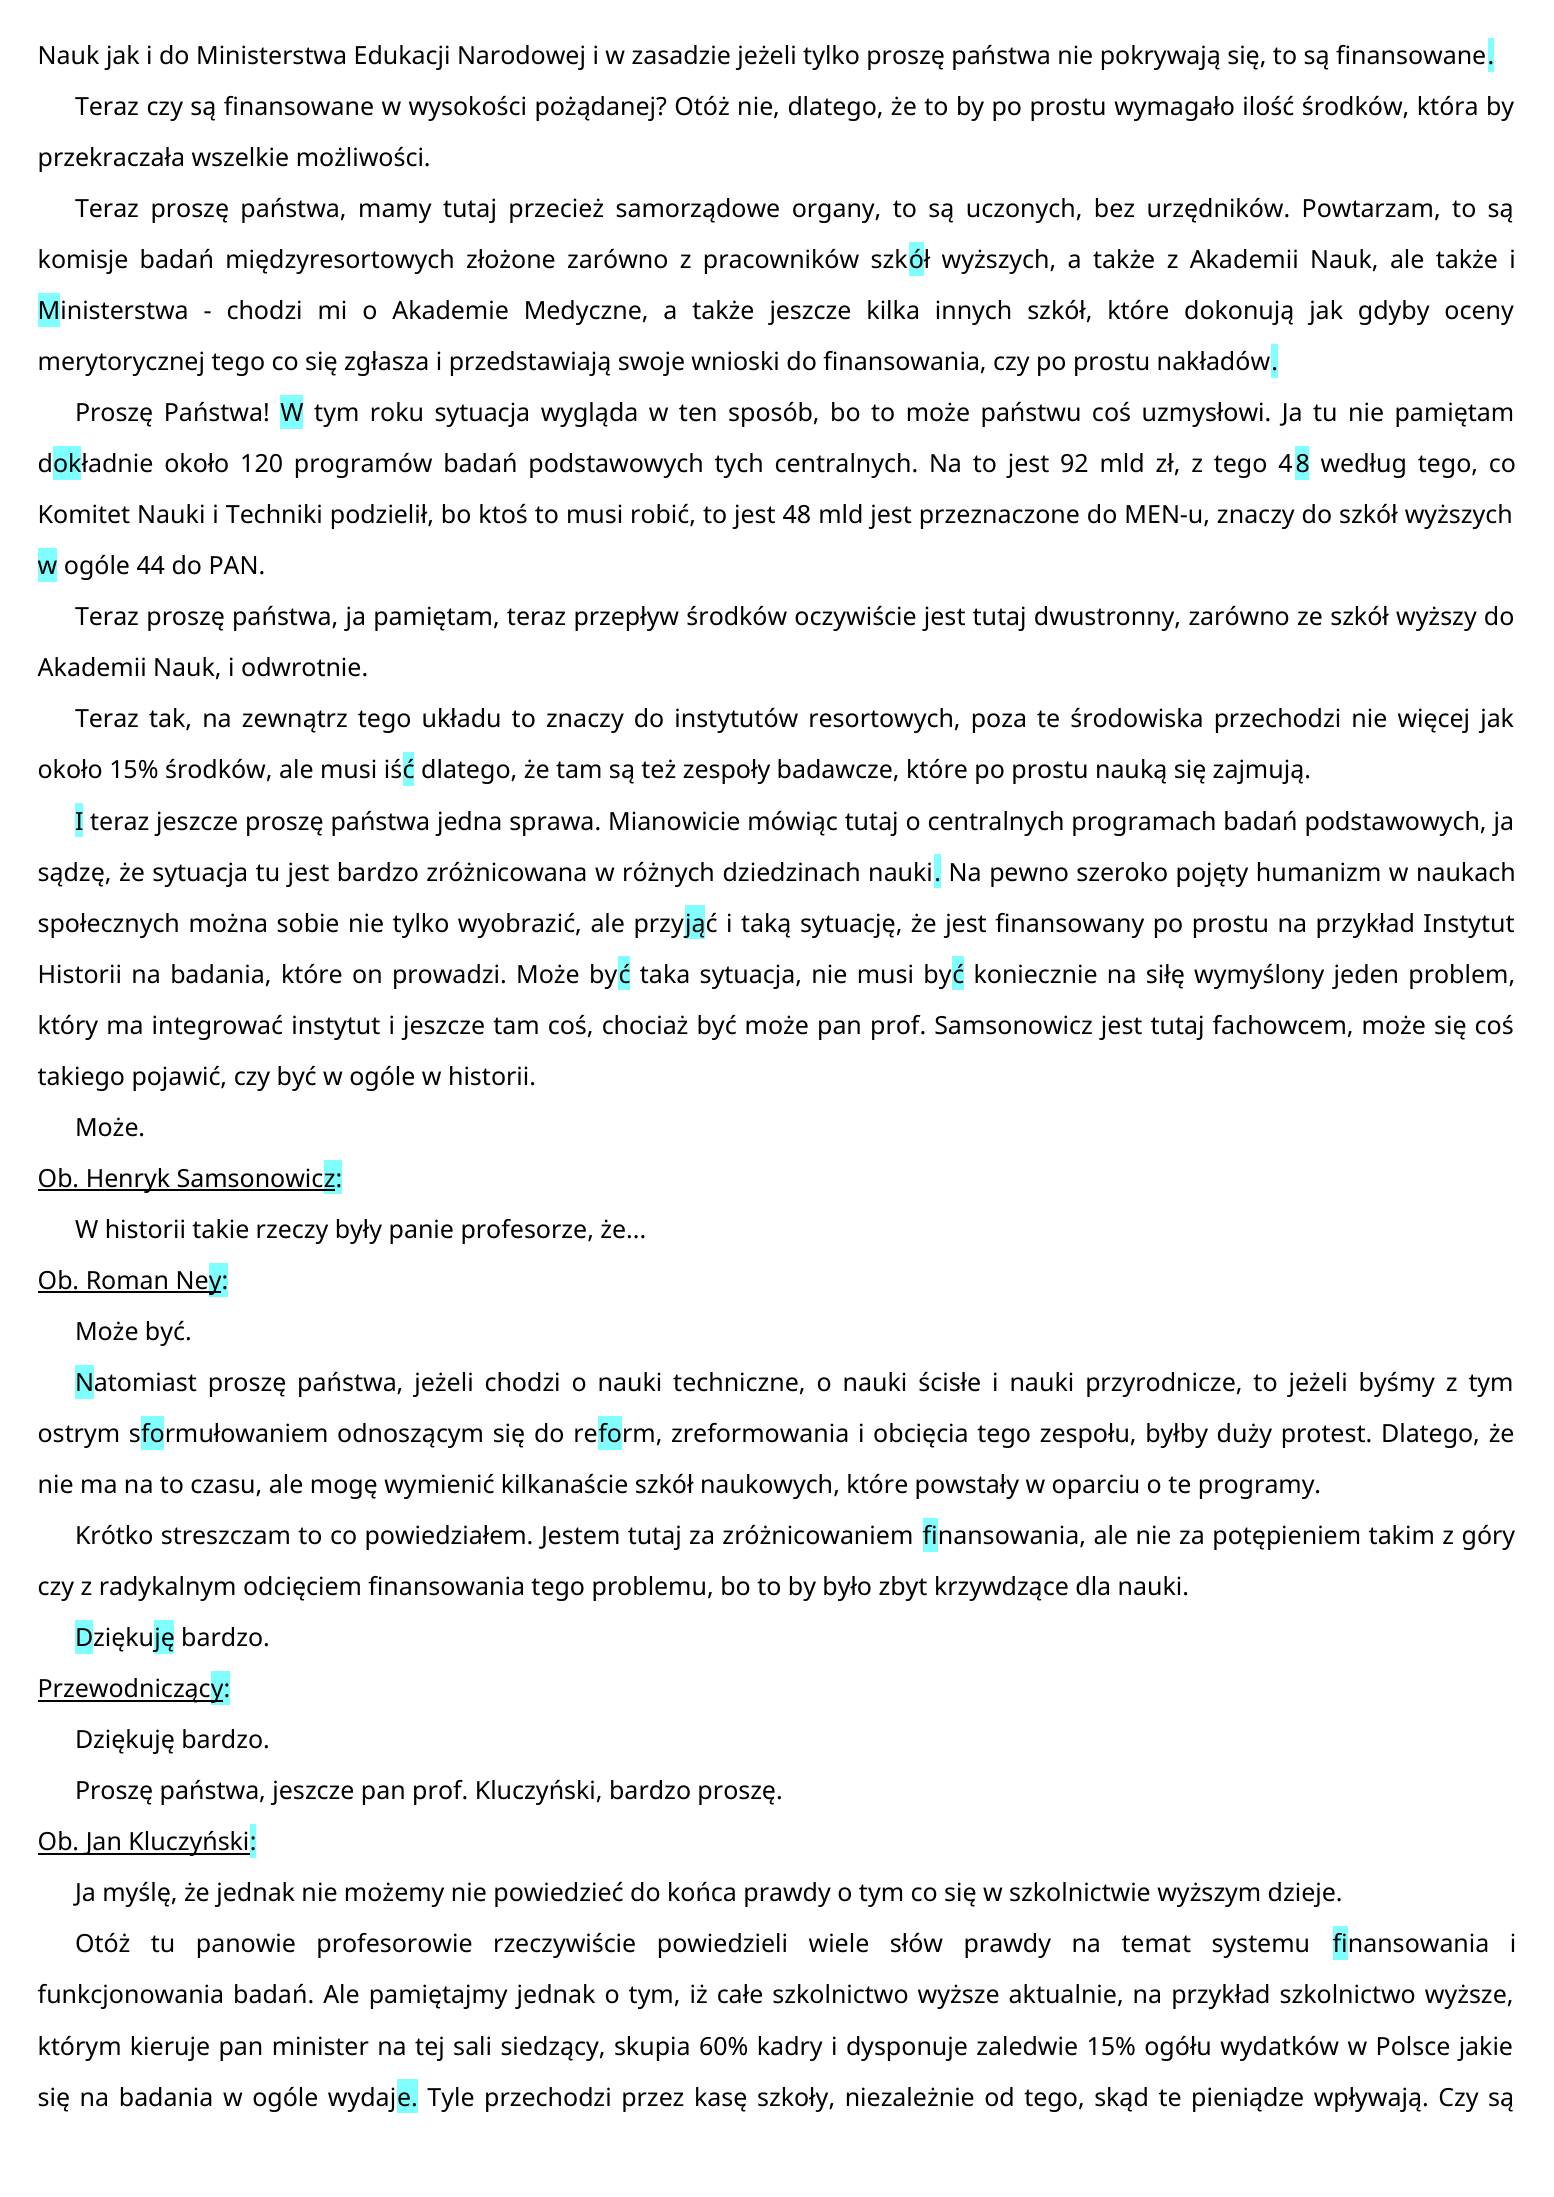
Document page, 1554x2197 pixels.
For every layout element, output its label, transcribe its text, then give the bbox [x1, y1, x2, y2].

text Teraz czy są finansowane w wysokości pożądanej? Otóż nie, dlatego, że to by po prostu wymagało ilość środków, która by przekraczała wszelkie możliwości. [37, 88, 1516, 174]
text Dziękuję bardzo. [37, 1722, 1516, 1756]
text Proszę Państwa! W tym roku sytuacja wygląda w ten sposób, bo to może państwu coś uzmysłowi. Ja tu nie pamiętam dokładnie około 120 programów badań podstawowych tych centralnych. Na to jest 92 mld zł, z tego 48 według tego, co Komitet Nauki i Techniki podzielił, bo ktoś to musi robić, to jest 48 mld jest przeznaczone do MEN-u, znaczy do szkół wyższych w ogóle 44 do PAN. [37, 395, 1516, 582]
text Proszę państwa, jeszcze pan prof. Kluczyński, bardzo proszę. [37, 1773, 1516, 1807]
text Otóż tu panowie profesorowie rzeczywiście powiedzieli wiele słów prawdy na temat systemu finansowania i funkcjonowania badań. Ale pamiętajmy jednak o tym, iż całe szkolnictwo wyższe aktualnie, na przykład szkolnictwo wyższe, którym kieruje pan minister na tej sali siedzący, skupia 60% kadry i dysponuje zaledwie 15% ogółu wydatków w Polsce jakie się na badania w ogóle wydaje. Tyle przechodzi przez kasę szkoły, niezależnie od tego, skąd te pieniądze wpływają. Czy są [37, 1926, 1516, 2113]
text Nauk jak i do Ministerstwa Edukacji Narodowej i w zasadzie jeżeli tylko proszę państwa nie pokrywają się, to są finansowane. [37, 37, 1516, 72]
text Ob. Henryk Samsonowicz: [37, 1160, 1516, 1194]
text W historii takie rzeczy były panie profesorze, że... [37, 1211, 1516, 1246]
text Może być. [37, 1313, 1516, 1348]
text Teraz proszę państwa, ja pamiętam, teraz przepływ środków oczywiście jest tutaj dwustronny, zarówno ze szkół wyższy do Akademii Nauk, i odwrotnie. [37, 599, 1516, 684]
text Ob. Jan Kluczyński: [37, 1824, 1516, 1858]
text Dziękuję bardzo. [37, 1620, 1516, 1654]
text Natomiast proszę państwa, jeżeli chodzi o nauki techniczne, o nauki ścisłe i nauki przyrodnicze, to jeżeli byśmy z tym ostrym sformułowaniem odnoszącym się do reform, zreformowania i obcięcia tego zespołu, byłby duży protest. Dlatego, że nie ma na to czasu, ale mogę wymienić kilkanaście szkół naukowych, które powstały w oparciu o te programy. [37, 1364, 1516, 1501]
text Może. [37, 1109, 1516, 1143]
text Krótko streszczam to co powiedziałem. Jestem tutaj za zróżnicowaniem finansowania, ale nie za potępieniem takim z góry czy z radykalnym odcięciem finansowania tego problemu, bo to by było zbyt krzywdzące dla nauki. [37, 1518, 1516, 1603]
text Teraz tak, na zewnątrz tego układu to znaczy do instytutów resortowych, poza te środowiska przechodzi nie więcej jak około 15% środków, ale musi iść dlatego, że tam są też zespoły badawcze, które po prostu nauką się zajmują. [37, 701, 1516, 786]
text I teraz jeszcze proszę państwa jedna sprawa. Mianowicie mówiąc tutaj o centralnych programach badań podstawowych, ja sądzę, że sytuacja tu jest bardzo zróżnicowana w różnych dziedzinach nauki. Na pewno szeroko pojęty humanizm w naukach społecznych można sobie nie tylko wyobrazić, ale przyjąć i taką sytuację, że jest finansowany po prostu na przykład Instytut Historii na badania, które on prowadzi. Może być taka sytuacja, nie musi być koniecznie na siłę wymyślony jeden problem, który ma integrować instytut i jeszcze tam coś, chociaż być może pan prof. Samsonowicz jest tutaj fachowcem, może się coś takiego pojawić, czy być w ogóle w historii. [37, 803, 1516, 1092]
text Ja myślę, że jednak nie możemy nie powiedzieć do końca prawdy o tym co się w szkolnictwie wyższym dzieje. [37, 1875, 1516, 1909]
text Ob. Roman Ney: [37, 1262, 1516, 1297]
text Teraz proszę państwa, mamy tutaj przecież samorządowe organy, to są uczonych, bez urzędników. Powtarzam, to są komisje badań międzyresortowych złożone zarówno z pracowników szkół wyższych, a także z Akademii Nauk, ale także i Ministerstwa - chodzi mi o Akademie Medyczne, a także jeszcze kilka innych szkół, które dokonują jak gdyby oceny merytorycznej tego co się zgłasza i przedstawiają swoje wnioski do finansowania, czy po prostu nakładów. [37, 191, 1516, 378]
text Przewodniczący: [37, 1671, 1516, 1705]
